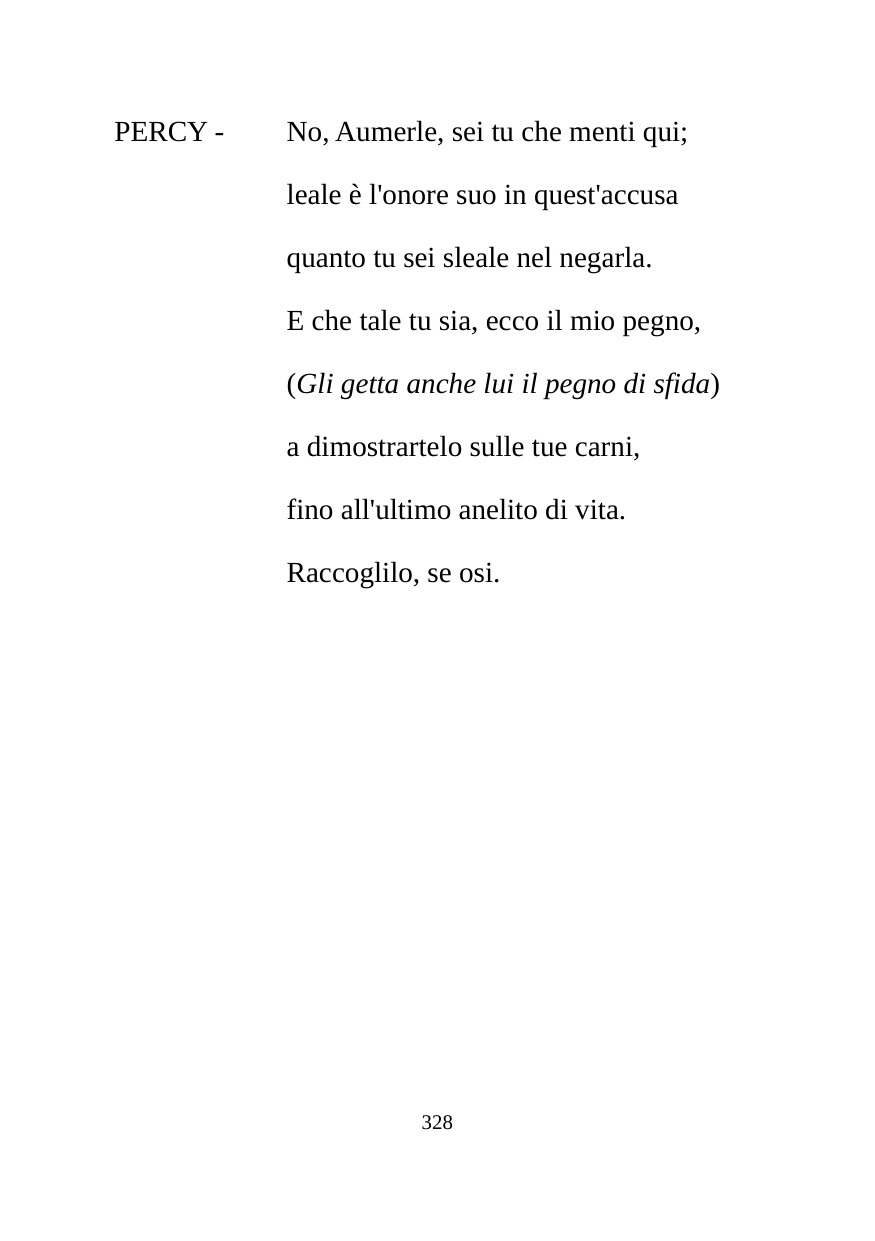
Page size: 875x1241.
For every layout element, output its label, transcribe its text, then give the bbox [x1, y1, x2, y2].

table_cell No, Aumerle, sei tu che menti qui; leale è l'onore suo in quest'accusa quanto tu sei sleale nel negarla. E che tale tu sia, ecco il mio pegno, (Gli getta anche lui il pegno di sfida) a dimostrartelo sulle tue carni, fino all'ultimo anelito di vita. Raccoglilo, se osi. [279, 106, 768, 689]
table_cell PERCY - [106, 106, 279, 689]
